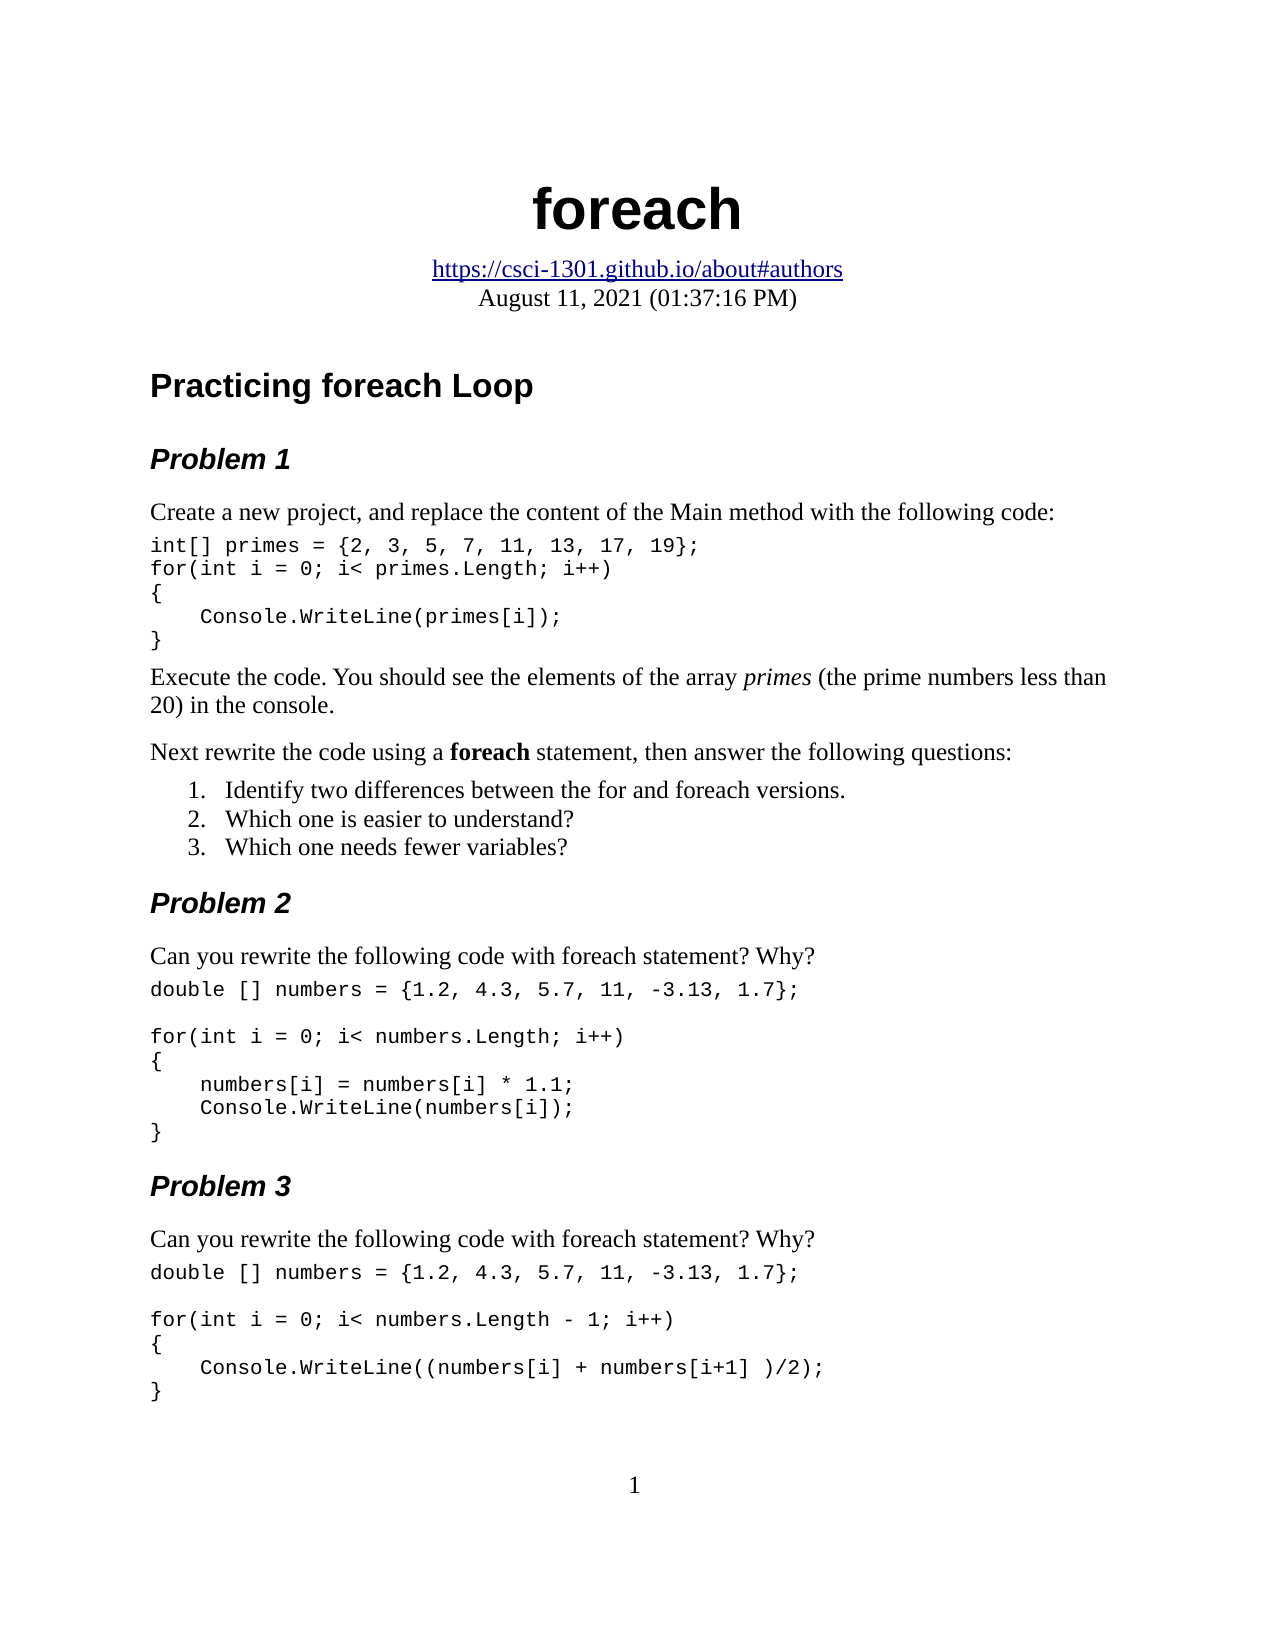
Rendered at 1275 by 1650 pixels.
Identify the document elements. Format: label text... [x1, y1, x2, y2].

text double [] numbers = {1.2, 4.3, 5.7, 11, -3.13, 1.7}; [150, 979, 1125, 1003]
text August 11, 2021 (01:37:16 PM) [150, 283, 1125, 312]
text } [150, 629, 1125, 653]
text { [150, 582, 1125, 606]
title foreach [150, 175, 1125, 242]
subtitle Practicing foreach Loop [150, 366, 1125, 404]
text Console.WriteLine((numbers[i] + numbers[i+1] )/2); [150, 1357, 1125, 1380]
text int[] primes = {2, 3, 5, 7, 11, 13, 17, 19}; [150, 535, 1125, 558]
text for(int i = 0; i< primes.Length; i++) [150, 558, 1125, 582]
text double [] numbers = {1.2, 4.3, 5.7, 11, -3.13, 1.7}; [150, 1262, 1125, 1286]
text } [150, 1380, 1125, 1404]
text for(int i = 0; i< numbers.Length; i++) [150, 1026, 1125, 1050]
list Identify two differences between the for and foreach versions. [187, 775, 1125, 804]
text Can you rewrite the following code with foreach statement? Why? [150, 1224, 1125, 1253]
subtitle Problem 1 [150, 442, 1125, 476]
text numbers[i] = numbers[i] * 1.1; [150, 1073, 1125, 1097]
text } [150, 1121, 1125, 1144]
subtitle Problem 3 [150, 1169, 1125, 1203]
subtitle Problem 2 [150, 886, 1125, 920]
list Which one is easier to understand? [187, 804, 1125, 832]
list Which one needs fewer variables? [187, 832, 1125, 861]
text Create a new project, and replace the content of the Main method with the following code: [150, 497, 1125, 526]
text Console.WriteLine(numbers[i]); [150, 1097, 1125, 1121]
text https://csci-1301.github.io/about#authors [150, 254, 1125, 283]
text { [150, 1333, 1125, 1357]
text Next rewrite the code using a foreach statement, then answer the following questions: [150, 737, 1125, 766]
text { [150, 1050, 1125, 1073]
text Can you rewrite the following code with foreach statement? Why? [150, 941, 1125, 970]
text for(int i = 0; i< numbers.Length - 1; i++) [150, 1309, 1125, 1333]
text Console.WriteLine(primes[i]); [150, 606, 1125, 629]
text Execute the code. You should see the elements of the array primes (the prime numbers less than 20) in the console. [150, 662, 1125, 719]
